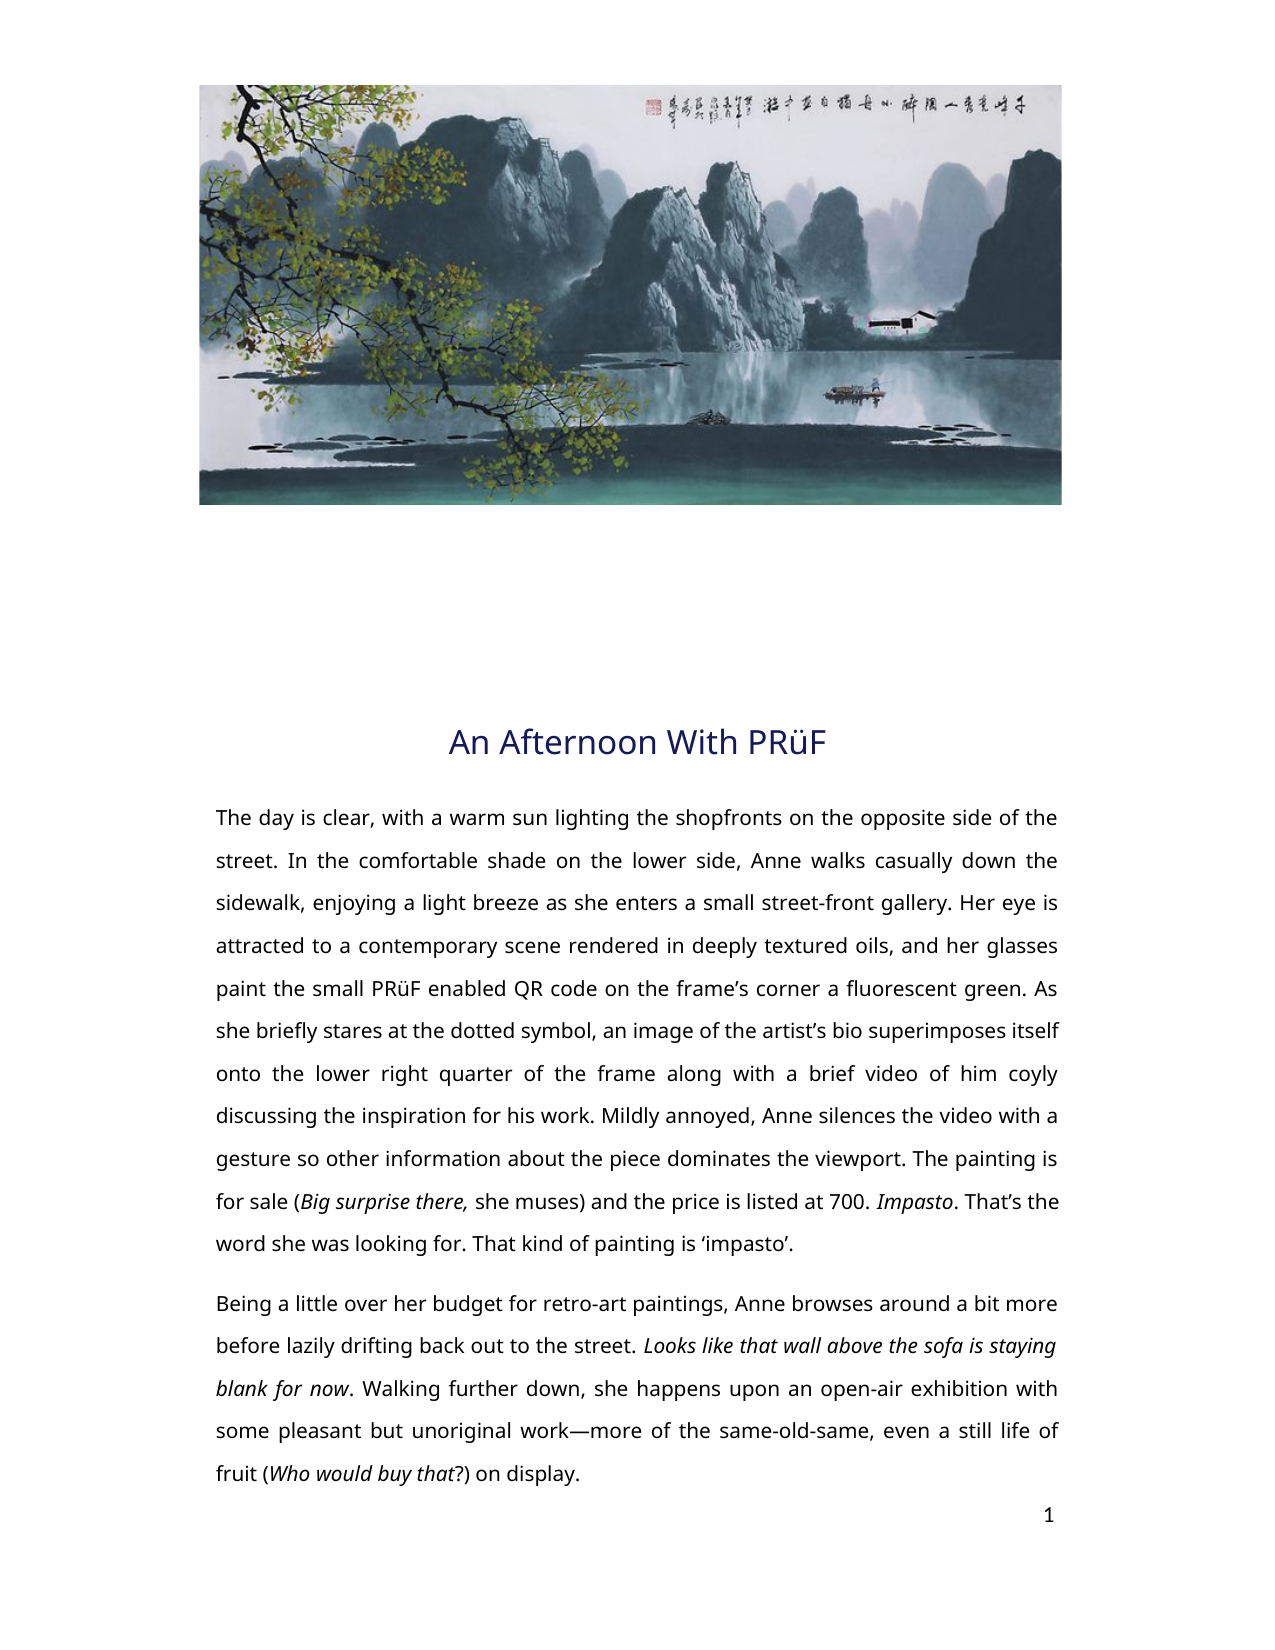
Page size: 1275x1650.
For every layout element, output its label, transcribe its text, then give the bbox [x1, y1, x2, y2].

text The day is clear, with a warm sun lighting the shopfronts on the opposite side of the street. In the comfortable shade on the lower side, Anne walks casually down the sidewalk, enjoying a light breeze as she enters a small street-front gallery. Her eye is attracted to a contemporary scene rendered in deeply textured oils, and her glasses paint the small PRüF enabled QR code on the frame’s corner a fluorescent green. As she briefly stares at the dotted symbol, an image of the artist’s bio superimposes itself onto the lower right quarter of the frame along with a brief video of him coyly discussing the inspiration for his work. Mildly annoyed, Anne silences the video with a gesture so other information about the piece dominates the viewport. The painting is for sale (Big surprise there, she muses) and the price is listed at 700. Impasto. That’s the word she was looking for. That kind of painting is ‘impasto’. [216, 803, 1059, 1258]
text An Afternoon With PRüF [150, 718, 1125, 764]
text Being a little over her budget for retro-art paintings, Anne browses around a bit more before lazily drifting back out to the street. Looks like that wall above the sofa is staying blank for now. Walking further down, she happens upon an open-air exhibition with some pleasant but unoriginal work—more of the same-old-same, even a still life of fruit (Who would buy that?) on display. [216, 1289, 1059, 1487]
picture [199, 85, 1062, 505]
